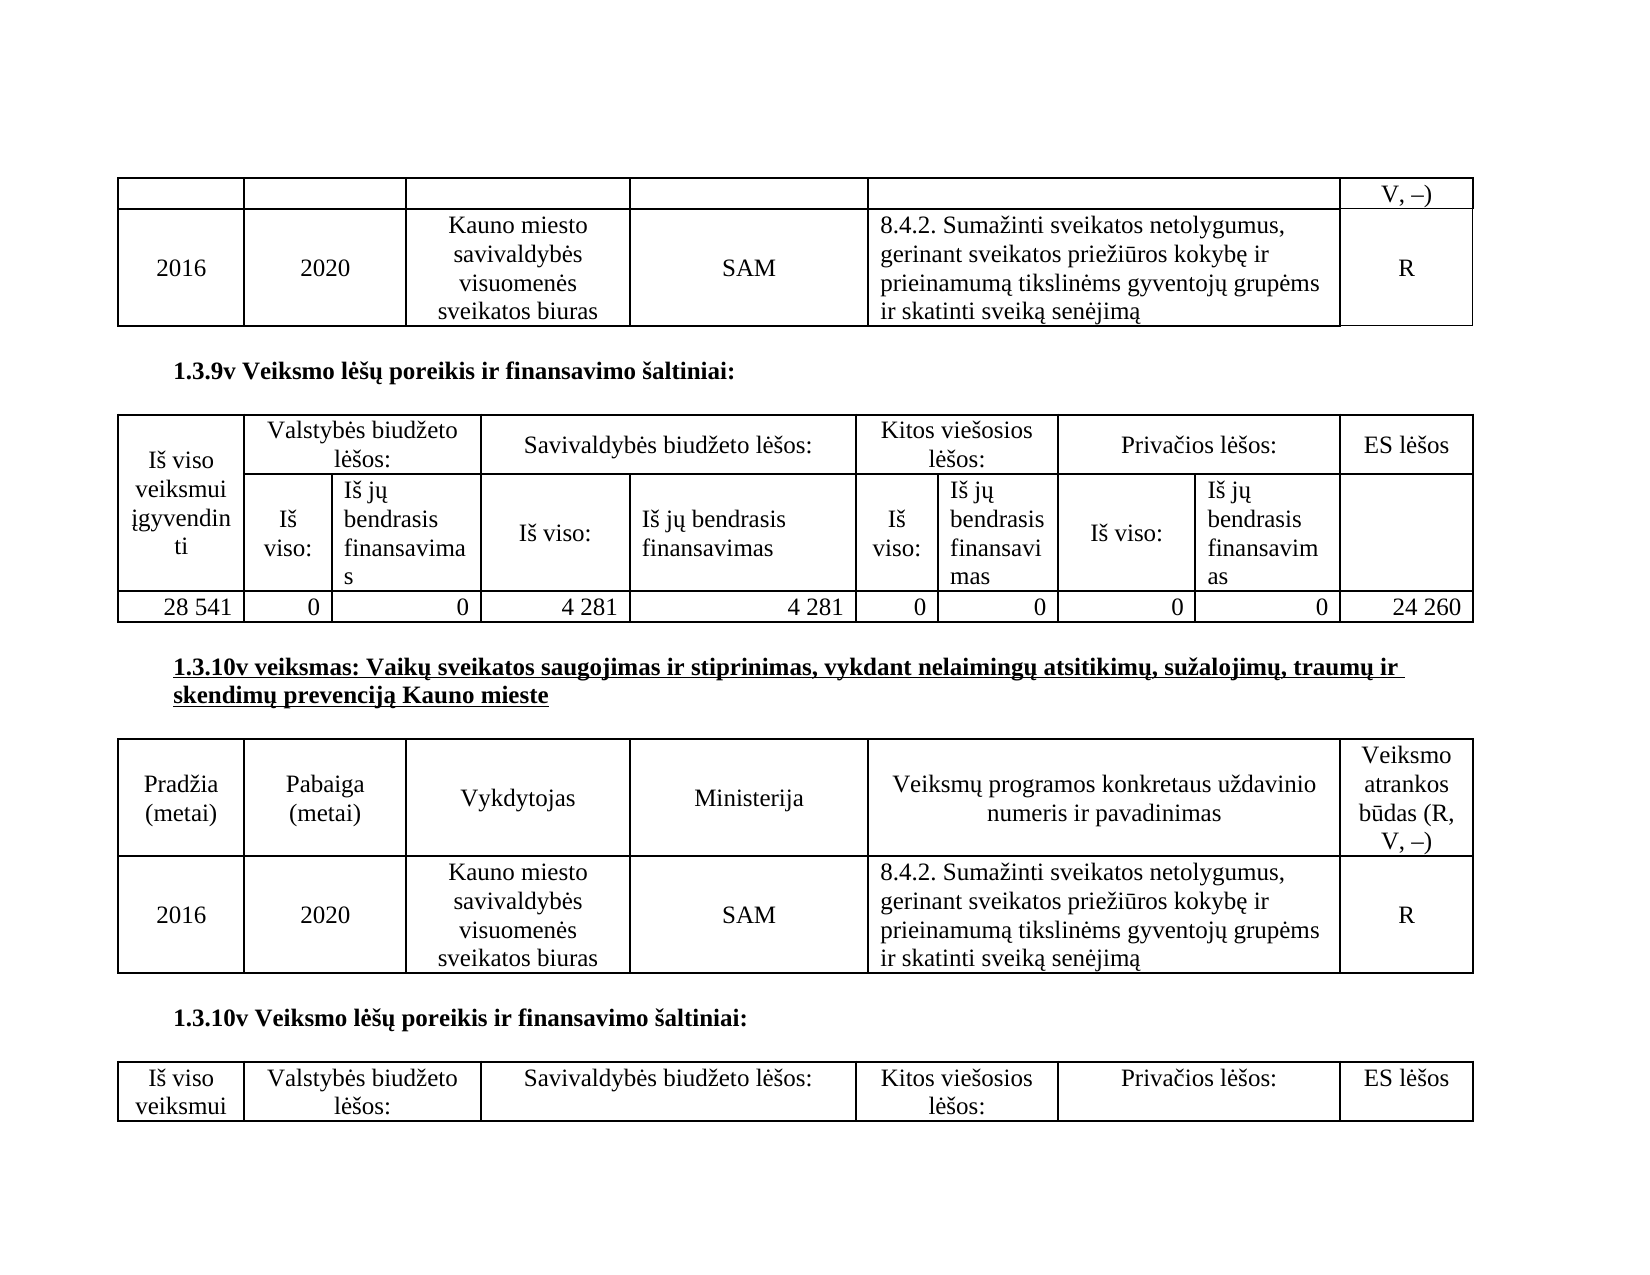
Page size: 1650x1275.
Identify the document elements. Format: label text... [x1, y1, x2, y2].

table_cell 0 [1059, 592, 1194, 621]
table_cell V, –) [1341, 179, 1472, 208]
table_cell [1195, 385, 1222, 413]
table_cell [481, 709, 629, 738]
table_cell Iš viso: [1059, 475, 1194, 590]
table_cell [1195, 709, 1222, 738]
table_cell [630, 327, 657, 356]
table_cell [244, 974, 332, 1003]
table_cell [1058, 974, 1195, 1003]
table_cell 0 [857, 592, 937, 621]
table_cell Kitos viešosios lėšos: [857, 1063, 1057, 1120]
table_cell [1195, 327, 1222, 356]
table_cell [630, 1032, 657, 1061]
table_cell [630, 385, 657, 413]
table_cell [406, 974, 481, 1003]
table_cell [161, 385, 244, 413]
table_cell 1.3.10v veiksmas: Vaikų sveikatos saugojimas ir stiprinimas, vykdant nelaimingų atsitikimų, sužalojimų, traumų ir skendimų prevenciją Kauno mieste [161, 623, 1473, 709]
table_cell Iš jų bendrasis finansavimas [1196, 475, 1339, 590]
table_cell [332, 1032, 406, 1061]
table_cell 28 541 [119, 592, 243, 621]
table_cell [1334, 1032, 1473, 1061]
table_cell ES lėšos [1341, 416, 1472, 473]
table_cell [1195, 1032, 1222, 1061]
table_cell [1340, 1003, 1473, 1032]
table_cell [856, 1032, 938, 1061]
table_cell 24 260 [1341, 592, 1472, 621]
table_cell [856, 385, 938, 413]
table_cell [119, 179, 243, 208]
table_cell [481, 327, 629, 356]
table_cell [1195, 974, 1222, 1003]
table_cell Pabaiga (metai) [245, 740, 405, 855]
table_cell [118, 327, 161, 356]
table_cell Kauno miesto savivaldybės visuomenės sveikatos biuras [407, 210, 629, 325]
table_cell [1341, 475, 1472, 590]
table_cell 1.3.9v Veiksmo lėšų poreikis ir finansavimo šaltiniai: [161, 356, 1340, 385]
table_cell [161, 974, 244, 1003]
table_cell [406, 385, 481, 413]
table_cell [979, 327, 1058, 356]
table_cell [657, 385, 856, 413]
table_cell Iš viso: [857, 475, 937, 590]
table_cell 0 [245, 592, 331, 621]
table_cell [1334, 709, 1473, 738]
table_cell [657, 709, 856, 738]
table_cell 2016 [119, 210, 243, 325]
table_cell [631, 179, 867, 208]
table_cell [979, 709, 1058, 738]
table_cell [1058, 327, 1195, 356]
table_cell [332, 974, 406, 1003]
table_cell Iš viso veiksmui įgyvendinti [119, 416, 243, 590]
table_cell [856, 327, 938, 356]
table_cell Iš viso: [245, 475, 331, 590]
table_cell [1222, 327, 1333, 356]
table_cell [406, 709, 481, 738]
table_cell [856, 974, 938, 1003]
table_cell Pradžia (metai) [119, 740, 243, 855]
table_cell 1.3.10v Veiksmo lėšų poreikis ir finansavimo šaltiniai: [161, 1003, 1340, 1032]
table_cell [979, 1032, 1058, 1061]
table_cell 4 281 [482, 592, 629, 621]
table_cell 2020 [245, 857, 405, 972]
table_cell [938, 385, 979, 413]
table_cell [1334, 974, 1473, 1003]
table_cell [657, 327, 856, 356]
table_cell Privačios lėšos: [1059, 1063, 1339, 1120]
table_cell [161, 327, 244, 356]
table_cell [869, 179, 1339, 208]
table_cell [657, 1032, 856, 1061]
table_cell [938, 974, 979, 1003]
table_cell Valstybės biudžeto lėšos: [245, 1063, 480, 1120]
table_cell Veiksmo atrankos būdas (R, V, –) [1341, 740, 1472, 855]
table_cell [1222, 974, 1333, 1003]
table_cell [244, 1032, 332, 1061]
table_cell [118, 385, 161, 413]
table_cell 2020 [245, 210, 405, 325]
table_cell [118, 974, 161, 1003]
table_cell 2016 [119, 857, 243, 972]
table_cell [1340, 356, 1473, 385]
table_cell [1334, 326, 1473, 356]
table_cell Iš jų bendrasis finansavimas [939, 475, 1057, 590]
table_cell R [1341, 209, 1472, 325]
table_cell [406, 1032, 481, 1061]
table_cell Vykdytojas [407, 740, 629, 855]
table_cell [118, 356, 161, 385]
table_cell [332, 327, 406, 356]
table_cell [979, 974, 1058, 1003]
table_cell [938, 1032, 979, 1061]
table_cell [118, 1003, 161, 1032]
table_cell Privačios lėšos: [1059, 416, 1339, 473]
table_cell ES lėšos [1341, 1063, 1472, 1120]
table_cell Valstybės biudžeto lėšos: [245, 416, 480, 473]
table_cell [244, 709, 332, 738]
table_cell Ministerija [631, 740, 867, 855]
table_cell Iš viso veiksmui [119, 1063, 243, 1120]
table_cell [938, 709, 979, 738]
table_cell 4 281 [631, 592, 855, 621]
table_cell [979, 385, 1058, 413]
table_cell [856, 709, 938, 738]
table_cell [1222, 709, 1333, 738]
table_cell 0 [939, 592, 1057, 621]
table_cell 8.4.2. Sumažinti sveikatos netolygumus, gerinant sveikatos priežiūros kokybę ir prieinamumą tikslinėms gyventojų grupėms ir skatinti sveiką senėjimą [869, 210, 1339, 325]
table_cell 0 [1196, 592, 1339, 621]
table_cell Kauno miesto savivaldybės visuomenės sveikatos biuras [407, 857, 629, 972]
table_cell [657, 974, 856, 1003]
table_cell SAM [631, 857, 867, 972]
table_cell [1334, 385, 1473, 413]
table_cell [332, 709, 406, 738]
table_cell [1058, 385, 1195, 413]
table_cell [407, 179, 629, 208]
table_cell Savivaldybės biudžeto lėšos: [482, 416, 855, 473]
table_cell [244, 385, 332, 413]
table_cell Iš jų bendrasis finansavimas [333, 475, 480, 590]
table_cell [1058, 1032, 1195, 1061]
table_cell 8.4.2. Sumažinti sveikatos netolygumus, gerinant sveikatos priežiūros kokybę ir prieinamumą tikslinėms gyventojų grupėms ir skatinti sveiką senėjimą [869, 857, 1339, 972]
table_cell R [1341, 857, 1472, 972]
table_cell Iš jų bendrasis finansavimas [631, 475, 855, 590]
table_cell [245, 179, 405, 208]
table_cell Iš viso: [482, 475, 629, 590]
table_cell [630, 709, 657, 738]
table_cell [1222, 385, 1333, 413]
table_cell [118, 623, 161, 709]
table_cell [481, 1032, 629, 1061]
table_cell Kitos viešosios lėšos: [857, 416, 1057, 473]
table_cell [332, 385, 406, 413]
table_cell [1058, 709, 1195, 738]
table_cell [244, 327, 332, 356]
table_cell [1222, 1032, 1333, 1061]
table_cell [118, 709, 161, 738]
table_cell [118, 1032, 161, 1061]
table_cell [481, 385, 629, 413]
table_cell [938, 327, 979, 356]
table_cell Savivaldybės biudžeto lėšos: [482, 1063, 855, 1120]
table_cell [630, 974, 657, 1003]
table_cell 0 [333, 592, 480, 621]
table_cell [161, 709, 244, 738]
table_cell [481, 974, 629, 1003]
table_cell Veiksmų programos konkretaus uždavinio numeris ir pavadinimas [869, 740, 1339, 855]
table_cell [161, 1032, 244, 1061]
table_cell SAM [631, 210, 867, 325]
table_cell [406, 327, 481, 356]
